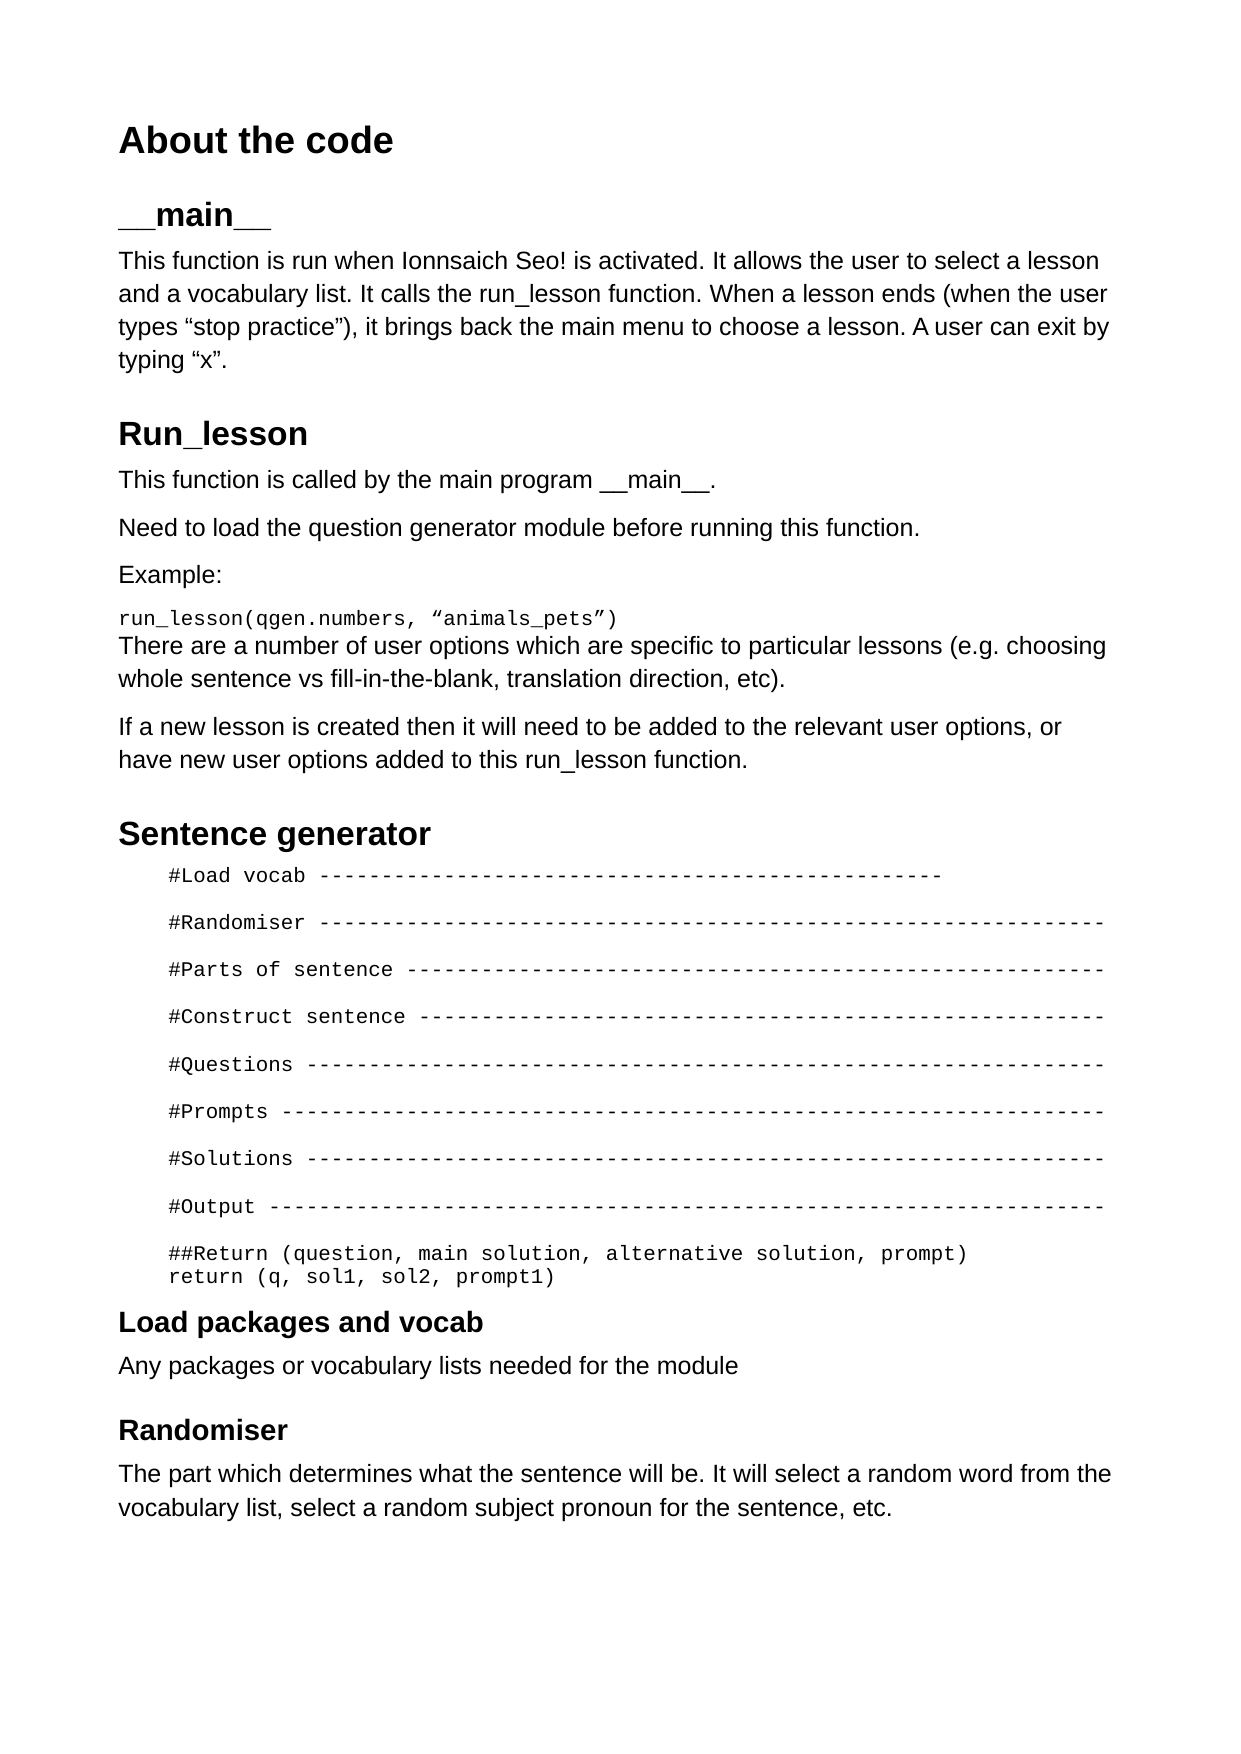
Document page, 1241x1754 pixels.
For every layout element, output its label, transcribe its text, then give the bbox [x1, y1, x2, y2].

text #Output ------------------------------------------------------------------- [118, 1196, 1122, 1219]
text #Parts of sentence -------------------------------------------------------- [118, 959, 1122, 983]
text This function is run when Ionnsaich Seo! is activated. It allows the user to select a lesson and a vocabulary list. It calls the run_lesson function. When a lesson ends (when the user types “stop practice”), it brings back the main menu to choose a lesson. A user can exit by typing “x”. [118, 246, 1122, 374]
text ##Return (question, main solution, alternative solution, prompt) [118, 1243, 1122, 1267]
subtitle Load packages and vocab [118, 1305, 1122, 1338]
text return (q, sol1, sol2, prompt1) [118, 1267, 1122, 1290]
text Need to load the question generator module before running this function. [118, 512, 1122, 541]
text #Construct sentence ------------------------------------------------------- [118, 1006, 1122, 1030]
text There are a number of user options which are specific to particular lessons (e.g. choosing whole sentence vs fill-in-the-blank, translation direction, etc). [118, 631, 1122, 693]
text #Prompts ------------------------------------------------------------------ [118, 1101, 1122, 1125]
text The part which determines what the sentence will be. It will select a random word from the vocabulary list, select a random subject pronoun for the sentence, etc. [118, 1459, 1122, 1521]
text #Solutions ---------------------------------------------------------------- [118, 1148, 1122, 1172]
text #Randomiser --------------------------------------------------------------- [118, 912, 1122, 936]
text This function is called by the main program __main__. [118, 465, 1122, 494]
text run_lesson(qgen.numbers, “animals_pets”) [118, 608, 1122, 631]
text #Questions ---------------------------------------------------------------- [118, 1054, 1122, 1077]
text If a new lesson is created then it will need to be added to the relevant user options, or have new user options added to this run_lesson function. [118, 712, 1122, 774]
subtitle Randomiser [118, 1413, 1122, 1447]
subtitle Run_lesson [118, 414, 1122, 452]
text Example: [118, 560, 1122, 589]
subtitle About the code [118, 118, 1122, 162]
subtitle Sentence generator [118, 813, 1122, 852]
subtitle __main__ [118, 195, 1122, 234]
text Any packages or vocabulary lists needed for the module [118, 1351, 1122, 1380]
text #Load vocab -------------------------------------------------- [118, 864, 1122, 888]
